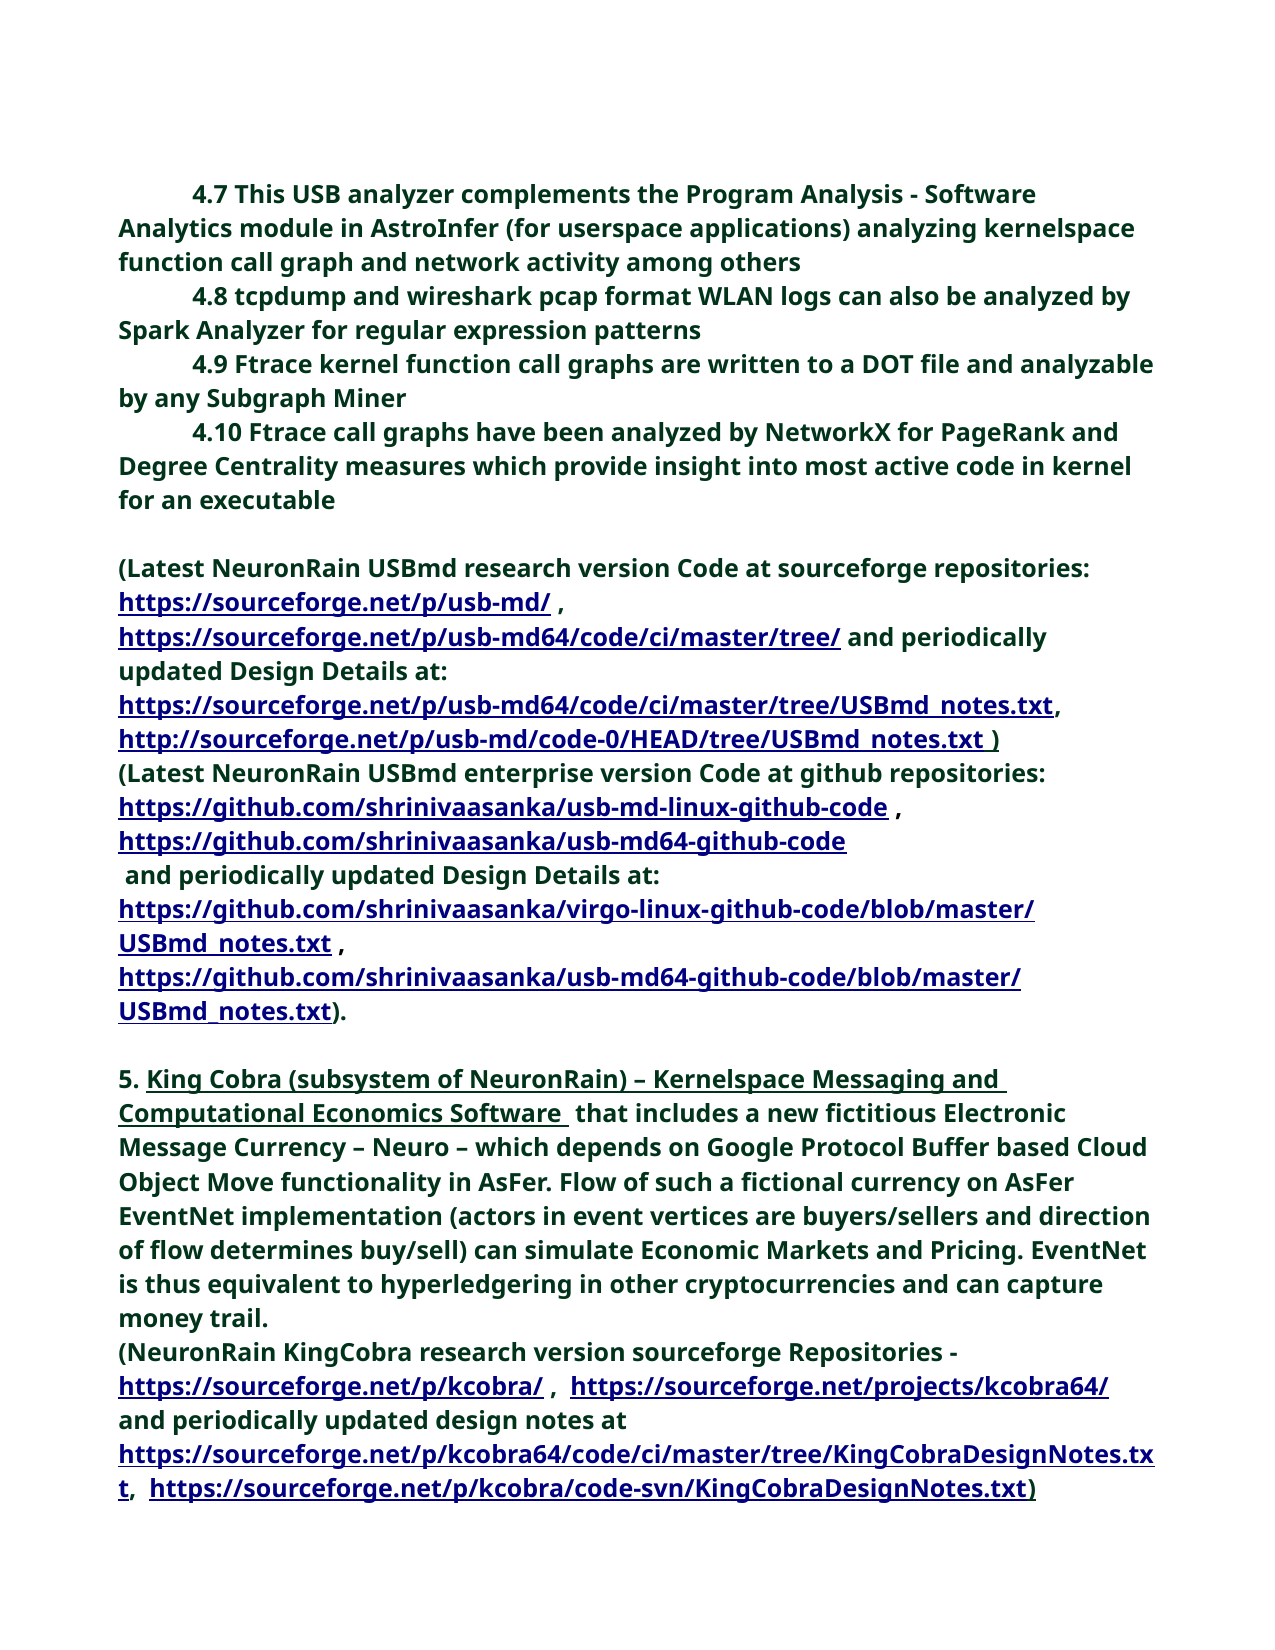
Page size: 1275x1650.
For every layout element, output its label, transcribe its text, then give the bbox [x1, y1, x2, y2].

text (NeuronRain KingCobra research version sourceforge Repositories - https://sourceforge.net/p/kcobra/ , https://sourceforge.net/projects/kcobra64/ and periodically updated design notes at https://sourceforge.net/p/kcobra64/code/ci/master/tree/KingCobraDesignNotes.txt, https://sourceforge.net/p/kcobra/code-svn/KingCobraDesignNotes.txt) [118, 1334, 1157, 1505]
text https://sourceforge.net/p/usb-md64/code/ci/master/tree/USBmd_notes.txt, [118, 687, 1157, 721]
text http://sourceforge.net/p/usb-md/code-0/HEAD/tree/USBmd_notes.txt ) [118, 721, 1157, 755]
text 4.7 This USB analyzer complements the Program Analysis - Software Analytics module in AstroInfer (for userspace applications) analyzing kernelspace function call graph and network activity among others [118, 176, 1157, 278]
text 4.10 Ftrace call graphs have been analyzed by NetworkX for PageRank and Degree Centrality measures which provide insight into most active code in kernel for an executable [118, 415, 1157, 517]
text (Latest NeuronRain USBmd research version Code at sourceforge repositories: https://sourceforge.net/p/usb-md/ , https://sourceforge.net/p/usb-md64/code/ci/master/tree/ and periodically updated Design Details at: [118, 551, 1157, 687]
text 4.8 tcpdump and wireshark pcap format WLAN logs can also be analyzed by Spark Analyzer for regular expression patterns [118, 278, 1157, 347]
text and periodically updated Design Details at: https://github.com/shrinivaasanka/virgo-linux-github-code/blob/master/USBmd_notes.txt , https://github.com/shrinivaasanka/usb-md64-github-code/blob/master/USBmd_notes.txt). [118, 858, 1157, 1028]
text 4.9 Ftrace kernel function call graphs are written to a DOT file and analyzable by any Subgraph Miner [118, 347, 1157, 415]
text (Latest NeuronRain USBmd enterprise version Code at github repositories: https://github.com/shrinivaasanka/usb-md-linux-github-code , https://github.com/shrinivaasanka/usb-md64-github-code [118, 755, 1157, 858]
text 5. King Cobra (subsystem of NeuronRain) – Kernelspace Messaging and Computational Economics Software that includes a new fictitious Electronic Message Currency – Neuro – which depends on Google Protocol Buffer based Cloud Object Move functionality in AsFer. Flow of such a fictional currency on AsFer EventNet implementation (actors in event vertices are buyers/sellers and direction of flow determines buy/sell) can simulate Economic Markets and Pricing. EventNet is thus equivalent to hyperledgering in other cryptocurrencies and can capture money trail. [118, 1062, 1157, 1334]
